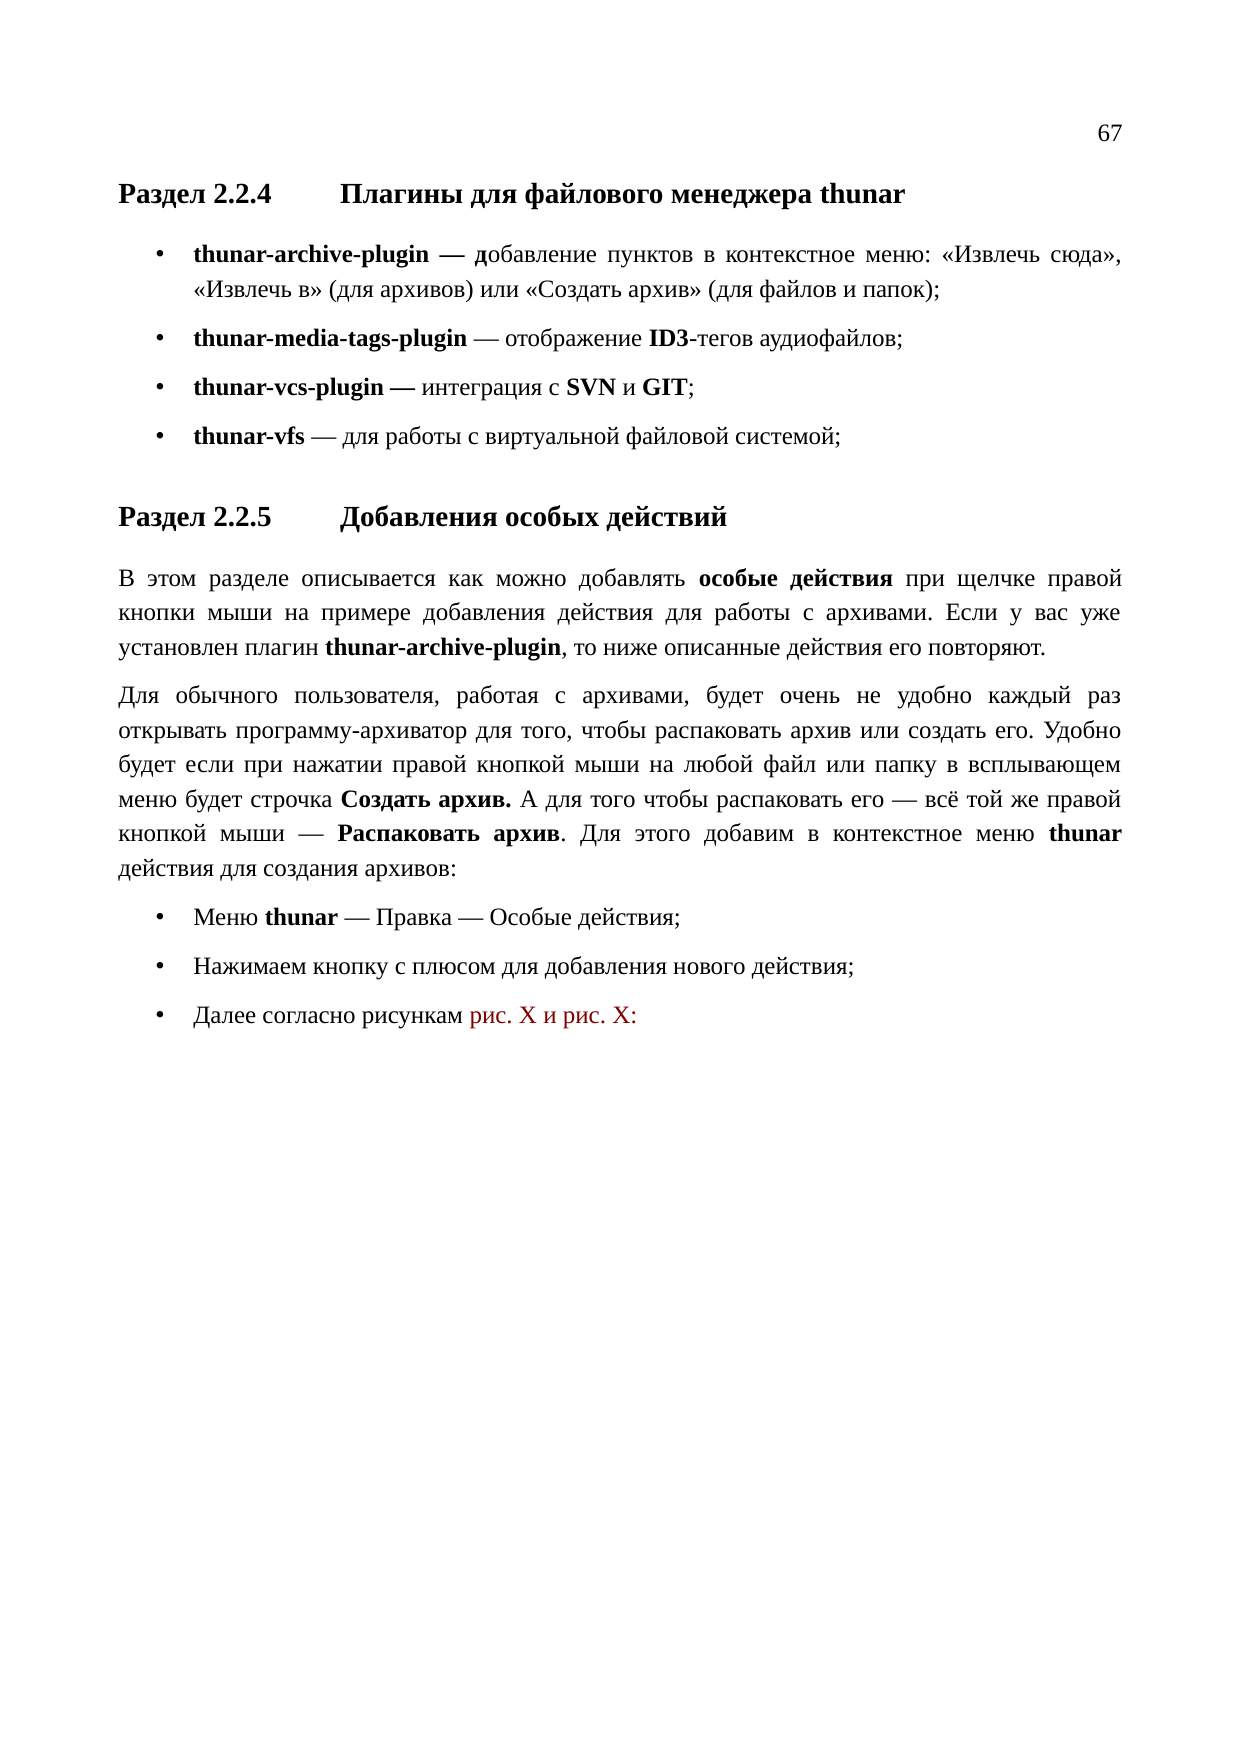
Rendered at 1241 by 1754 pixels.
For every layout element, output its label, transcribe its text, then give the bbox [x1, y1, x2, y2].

list Далее согласно рисункам рис. Х и рис. Х: [156, 1000, 1122, 1029]
list Нажимаем кнопку с плюсом для добавления нового действия; [156, 951, 1122, 980]
subtitle Плагины для файлового менеджера thunar [118, 176, 1122, 210]
text В этом разделе описывается как можно добавлять особые действия при щелчке правой кнопки мыши на примере добавления действия для работы с архивами. Если у вас уже установлен плагин thunar-archive-plugin, то ниже описанные действия его повторяют. [118, 563, 1122, 660]
subtitle Добавления особых действий [118, 499, 1122, 533]
list Меню thunar — Правка — Особые действия; [156, 902, 1122, 931]
list thunar-vfs — для работы с виртуальной файловой системой; [156, 421, 1122, 450]
list thunar-vcs-plugin — интеграция с SVN и GIT; [156, 372, 1122, 401]
text Для обычного пользователя, работая с архивами, будет очень не удобно каждый раз открывать программу-архиватор для того, чтобы распаковать архив или создать его. Удобно будет если при нажатии правой кнопкой мыши на любой файл или папку в всплывающем меню будет строчка Создать архив. А для того чтобы распаковать его — всё той же правой кнопкой мыши — Распаковать архив. Для этого добавим в контекстное меню thunar действия для создания архивов: [118, 681, 1122, 882]
list thunar-media-tags-plugin — отображение ID3-тегов аудиофайлов; [156, 323, 1122, 352]
list thunar-archive-plugin — добавление пунктов в контекстное меню: «Извлечь сюда», «Извлечь в» (для архивов) или «Создать архив» (для файлов и папок); [156, 239, 1122, 303]
